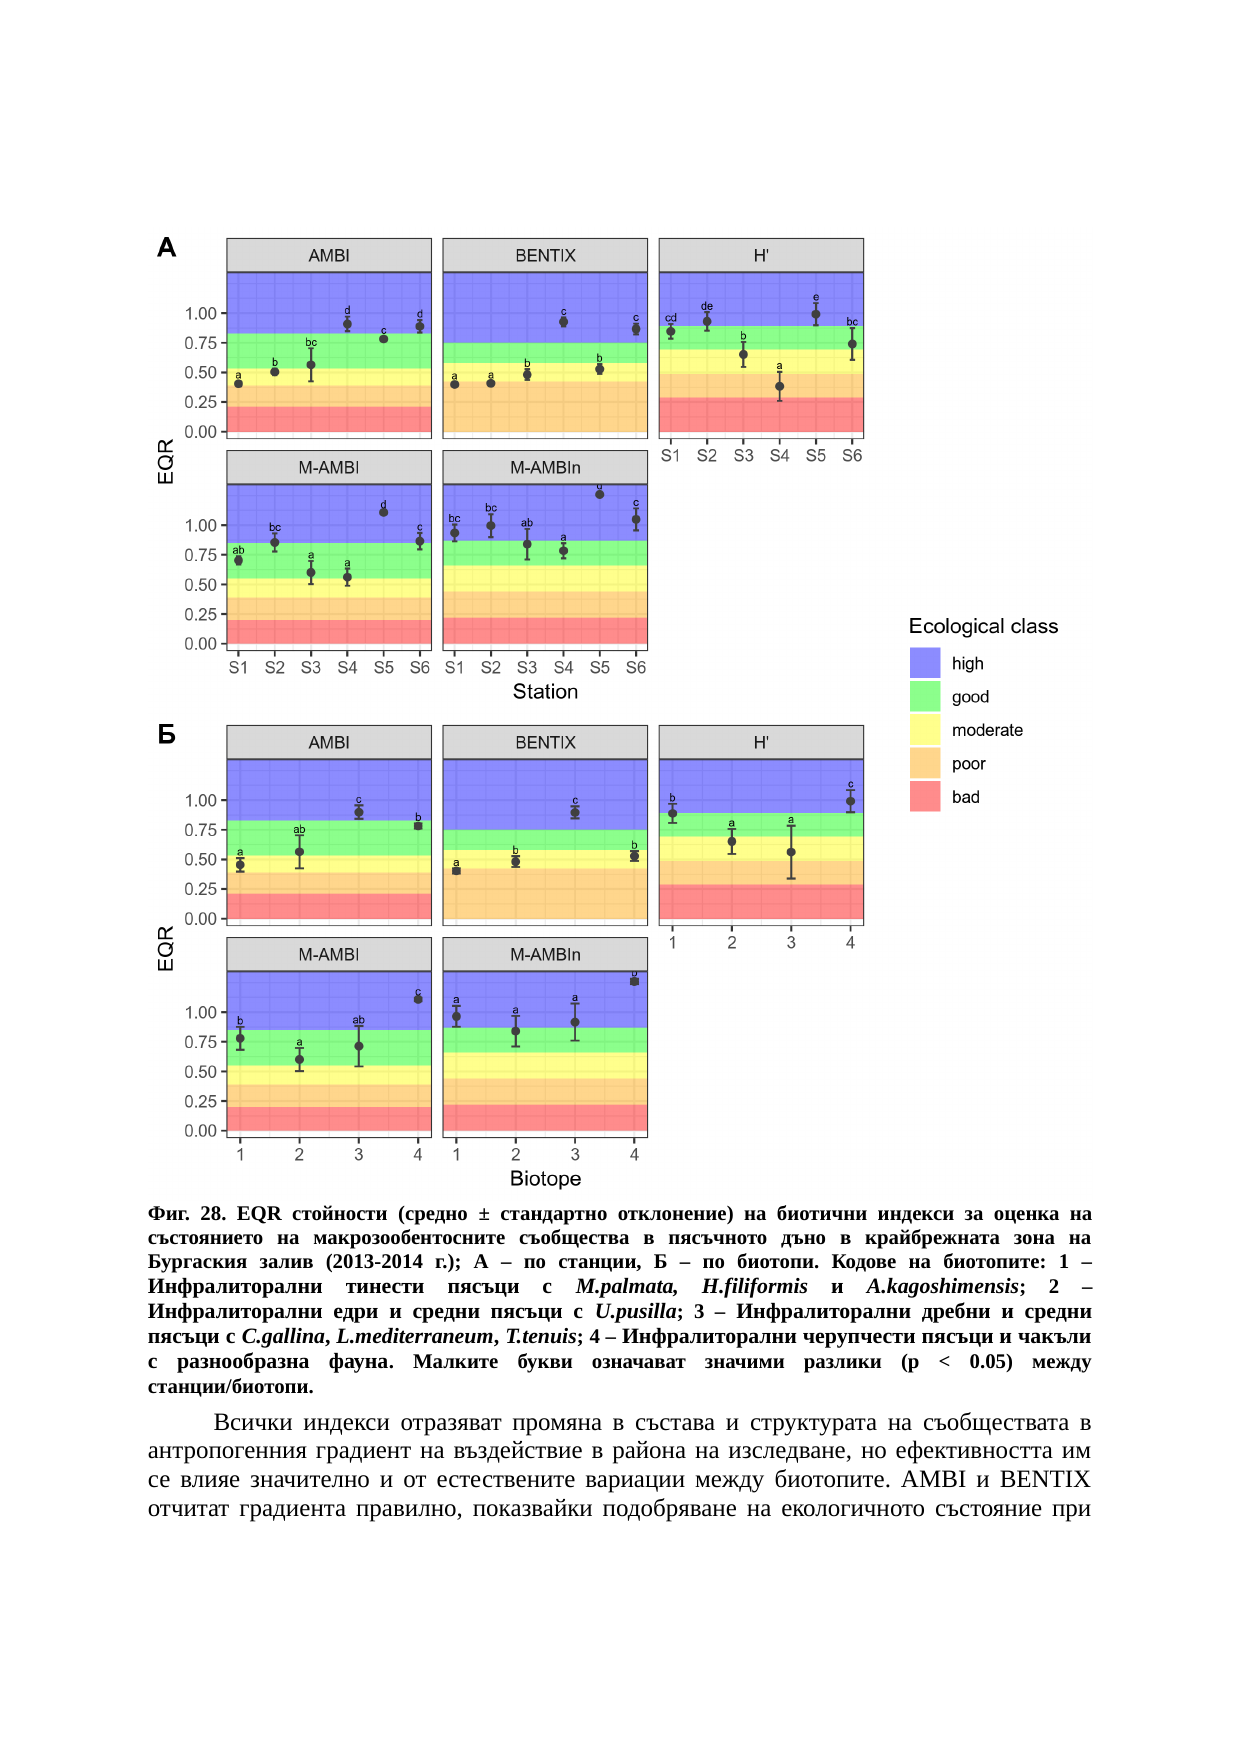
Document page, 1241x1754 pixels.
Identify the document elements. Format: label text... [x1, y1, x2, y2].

picture [147, 227, 1093, 1201]
text Фиг. 28. EQR стойности (средно ± стандартно отклонение) на биотични индекси за оценка на състоянието на макрозообентосните съобщества в пясъчното дъно в крайбрежната зона на Бургаския залив (2013-2014 г.); А – по станции, Б – по биотопи. Кодове на биотопите: 1 – Инфралиторални тинести пясъци с M.palmata, H.filiformis и A.kagoshimensis; 2 – Инфралиторални едри и средни пясъци с U.pusilla; 3 – Инфралиторални дребни и средни пясъци с C.gallina, L.mediterraneum, T.tenuis; 4 – Инфралиторални черупчести пясъци и чакъли с разнообразна фауна. Малките букви означават значими разлики (p < 0.05) между станции/биотопи. [148, 1201, 1093, 1398]
text Всички индекси отразяват промяна в състава и структурата на съобществата в антропогенния градиент на въздействие в района на изследване, но ефективността им се влияе значително и от естествените вариации между биотопите. AMBI и BENTIX отчитат градиента правилно, показвайки подобряване на екологичното състояние при [148, 1407, 1093, 1522]
